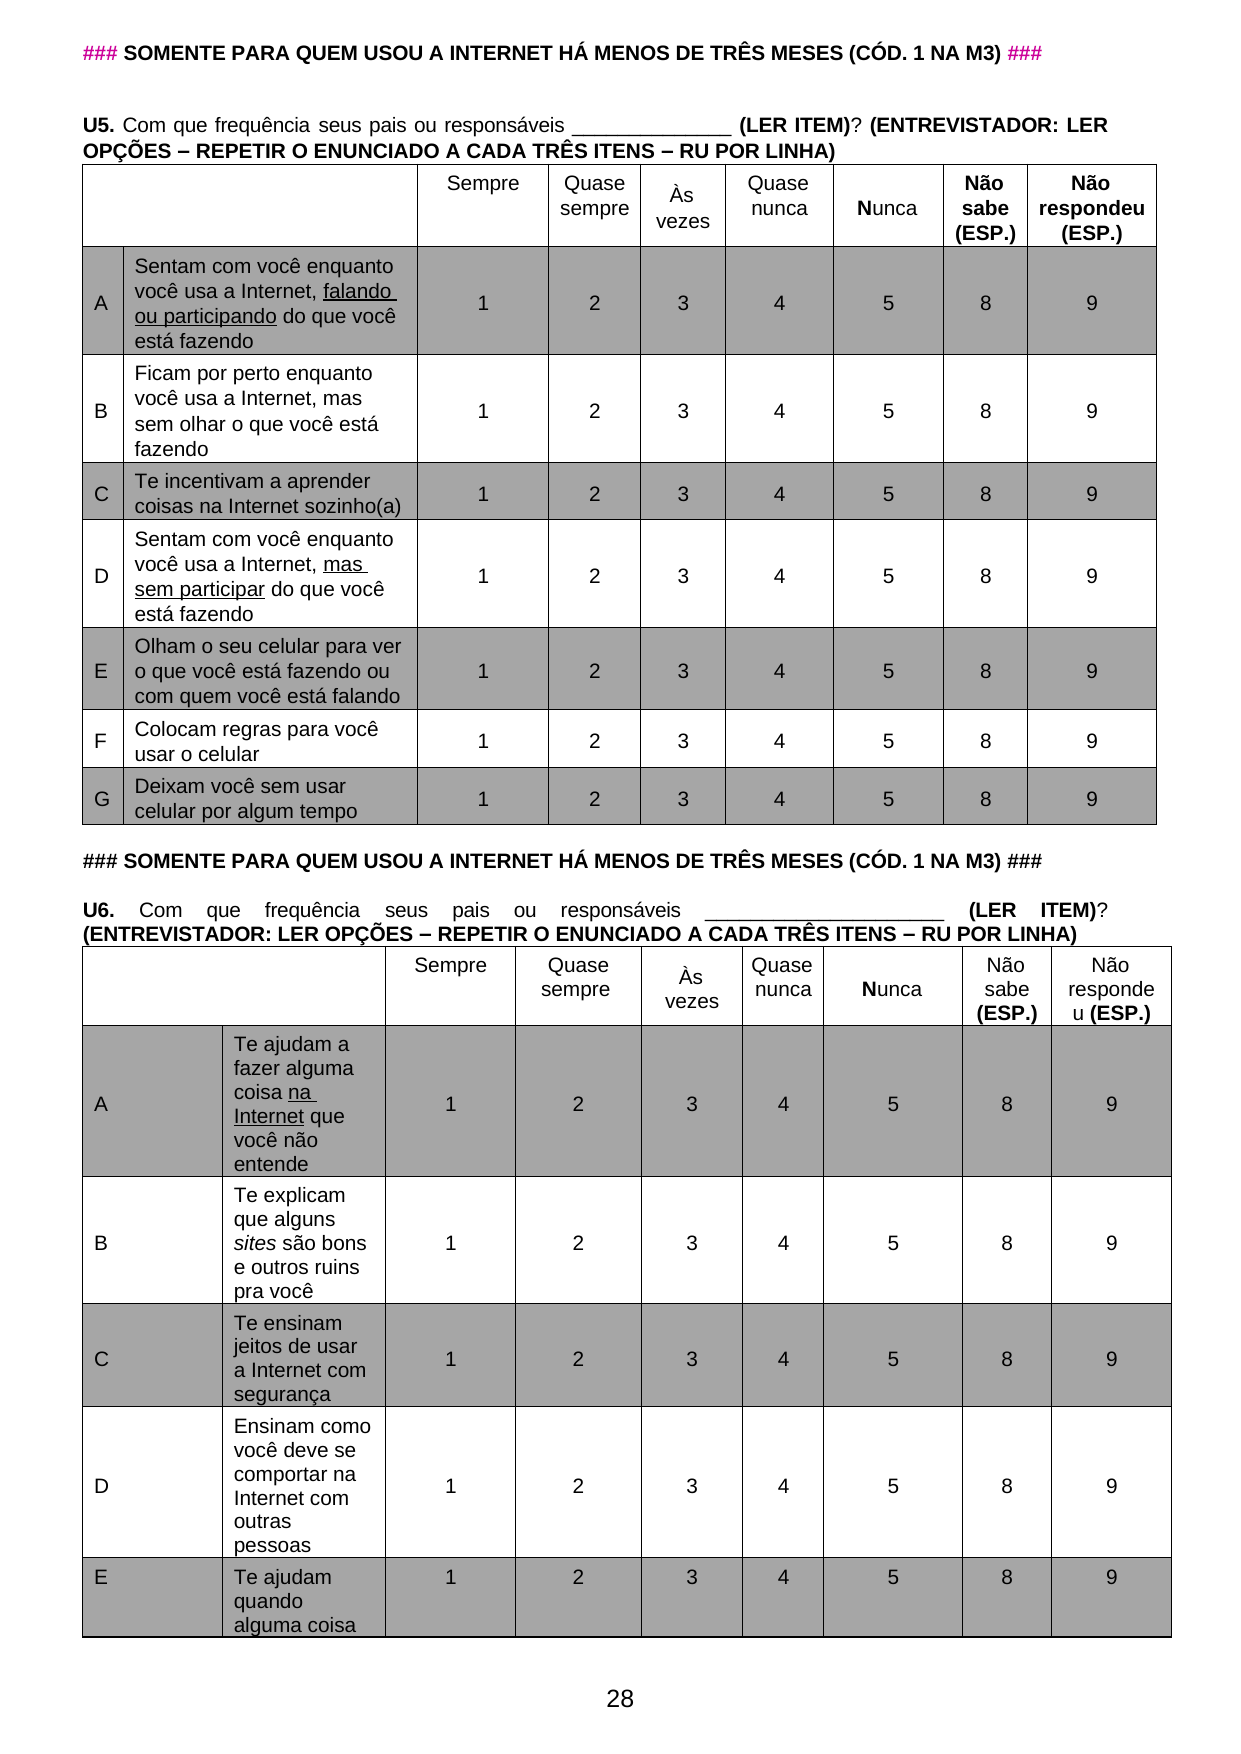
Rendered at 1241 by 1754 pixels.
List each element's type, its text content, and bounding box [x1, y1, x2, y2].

table_header Quase sempre [516, 947, 641, 1025]
table_cell Deixam você sem usar celular por algum tempo [124, 768, 417, 824]
table_cell 9 [1028, 768, 1156, 824]
table_cell E [83, 1558, 222, 1636]
table_header Não sabe (ESP.) [963, 947, 1051, 1025]
table_cell 9 [1052, 1177, 1171, 1303]
text U6. Com que frequência seus pais ou responsáveis _____________________ (LER ITEM)? (ENTREVISTADOR: LER OPÇÕES – REPETIR O ENUNCIADO A CADA TRÊS ITENS – RU POR LINHA) [83, 898, 1108, 946]
table_cell 3 [642, 1304, 742, 1406]
table_cell 5 [834, 768, 943, 824]
table_cell 4 [726, 710, 833, 767]
table_cell 1 [386, 1177, 515, 1303]
table_cell 8 [963, 1558, 1051, 1636]
table_cell 4 [743, 1026, 823, 1176]
table_header Quase sempre [549, 165, 640, 246]
table_cell 3 [641, 768, 725, 824]
table_cell 3 [642, 1026, 742, 1176]
table_cell 4 [743, 1177, 823, 1303]
table_cell Te ajudam quando alguma coisa [223, 1558, 385, 1636]
table_cell 1 [418, 463, 548, 519]
table_header Não respondeu (ESP.) [1052, 947, 1171, 1025]
table_header [83, 165, 417, 246]
table_cell B [83, 355, 123, 462]
table_cell 1 [386, 1558, 515, 1636]
table_header Às vezes [642, 947, 742, 1025]
table_cell 3 [641, 355, 725, 462]
table_cell 3 [641, 710, 725, 767]
table_cell 8 [944, 768, 1027, 824]
table_cell 1 [418, 768, 548, 824]
table_header Sempre [386, 947, 515, 1025]
table_cell B [83, 1177, 222, 1303]
table_header Às vezes [641, 165, 725, 246]
table_cell 9 [1052, 1304, 1171, 1406]
table_cell Te explicam que alguns sites são bons e outros ruins pra você [223, 1177, 385, 1303]
table_cell 8 [944, 520, 1027, 627]
table_cell 1 [418, 628, 548, 709]
table_cell 8 [944, 355, 1027, 462]
table_cell 9 [1028, 628, 1156, 709]
table_cell Colocam regras para você usar o celular [124, 710, 417, 767]
table_cell 3 [642, 1407, 742, 1557]
table_cell 8 [944, 710, 1027, 767]
table_cell 4 [726, 463, 833, 519]
table_cell 2 [549, 628, 640, 709]
table_cell Te ajudam a fazer alguma coisa na Internet que você não entende [223, 1026, 385, 1176]
table_cell 9 [1052, 1407, 1171, 1557]
table_cell Te incentivam a aprender coisas na Internet sozinho(a) [124, 463, 417, 519]
table_cell 9 [1028, 463, 1156, 519]
table_header [83, 947, 385, 1025]
table_cell 1 [418, 355, 548, 462]
table_cell C [83, 463, 123, 519]
table_cell 5 [834, 520, 943, 627]
table_cell 4 [726, 628, 833, 709]
text ### SOMENTE PARA QUEM USOU A INTERNET HÁ MENOS DE TRÊS MESES (CÓD. 1 NA M3) ### [83, 849, 1108, 873]
table_cell A [83, 247, 123, 354]
table_header Nunca [834, 165, 943, 246]
table_cell D [83, 1407, 222, 1557]
table_cell 9 [1052, 1026, 1171, 1176]
table_cell 5 [824, 1558, 962, 1636]
table_cell 5 [824, 1177, 962, 1303]
table_cell 5 [824, 1304, 962, 1406]
table_cell 4 [743, 1558, 823, 1636]
table_header Quase nunca [743, 947, 823, 1025]
table_cell 9 [1028, 520, 1156, 627]
table_cell 1 [386, 1304, 515, 1406]
table_cell 2 [516, 1304, 641, 1406]
table_cell 3 [642, 1177, 742, 1303]
table_cell 4 [726, 768, 833, 824]
table_header Não sabe (ESP.) [944, 165, 1027, 246]
table_cell Sentam com você enquanto você usa a Internet, mas sem participar do que você está fazendo [124, 520, 417, 627]
table_cell 3 [641, 247, 725, 354]
table_cell G [83, 768, 123, 824]
table_cell 4 [726, 355, 833, 462]
table_cell 1 [418, 710, 548, 767]
table_cell Sentam com você enquanto você usa a Internet, falando ou participando do que você está fazendo [124, 247, 417, 354]
text U5. Com que frequência seus pais ou responsáveis ______________ (LER ITEM)? (ENTREVISTADOR: LER OPÇÕES – REPETIR O ENUNCIADO A CADA TRÊS ITENS – RU POR LINHA) [83, 113, 1108, 163]
table_cell 2 [516, 1558, 641, 1636]
table_cell 4 [743, 1304, 823, 1406]
table_cell 4 [726, 520, 833, 627]
table_cell 9 [1028, 710, 1156, 767]
table_header Quase nunca [726, 165, 833, 246]
table_cell 2 [549, 463, 640, 519]
table_cell 5 [824, 1026, 962, 1176]
table_cell 8 [963, 1026, 1051, 1176]
table_header Não respondeu (ESP.) [1028, 165, 1156, 246]
table_cell 5 [824, 1407, 962, 1557]
table_cell 2 [549, 520, 640, 627]
table_cell Te ensinam jeitos de usar a Internet com segurança [223, 1304, 385, 1406]
table_cell 5 [834, 710, 943, 767]
table_cell 1 [418, 520, 548, 627]
table_cell D [83, 520, 123, 627]
table_cell 4 [743, 1407, 823, 1557]
table_header Sempre [418, 165, 548, 246]
table_cell 8 [944, 247, 1027, 354]
table_cell 5 [834, 628, 943, 709]
table_header Nunca [824, 947, 962, 1025]
table_cell 9 [1028, 247, 1156, 354]
table_cell 9 [1052, 1558, 1171, 1636]
table_cell 5 [834, 247, 943, 354]
table_cell 3 [642, 1558, 742, 1636]
table_cell 1 [386, 1026, 515, 1176]
table_cell 8 [963, 1304, 1051, 1406]
table_cell 3 [641, 520, 725, 627]
table_cell 2 [549, 710, 640, 767]
table_cell C [83, 1304, 222, 1406]
table_cell 8 [944, 628, 1027, 709]
table_cell 2 [516, 1177, 641, 1303]
table_cell E [83, 628, 123, 709]
table_cell 8 [944, 463, 1027, 519]
table_cell 9 [1028, 355, 1156, 462]
table_cell 1 [386, 1407, 515, 1557]
table_cell Ensinam como você deve se comportar na Internet com outras pessoas [223, 1407, 385, 1557]
table_cell 3 [641, 628, 725, 709]
table_cell 1 [418, 247, 548, 354]
table_cell 5 [834, 463, 943, 519]
text ### SOMENTE PARA QUEM USOU A INTERNET HÁ MENOS DE TRÊS MESES (CÓD. 1 NA M3) ### [83, 41, 1108, 65]
table_cell 3 [641, 463, 725, 519]
table_cell 2 [549, 247, 640, 354]
table_cell 2 [549, 768, 640, 824]
table_cell F [83, 710, 123, 767]
table_cell 2 [516, 1407, 641, 1557]
table_cell 2 [516, 1026, 641, 1176]
table_cell 5 [834, 355, 943, 462]
table_cell A [83, 1026, 222, 1176]
table_cell 4 [726, 247, 833, 354]
table_cell Olham o seu celular para ver o que você está fazendo ou com quem você está falando [124, 628, 417, 709]
table_cell 8 [963, 1407, 1051, 1557]
table_cell 2 [549, 355, 640, 462]
table_cell 8 [963, 1177, 1051, 1303]
table_cell Ficam por perto enquanto você usa a Internet, mas sem olhar o que você está fazendo [124, 355, 417, 462]
